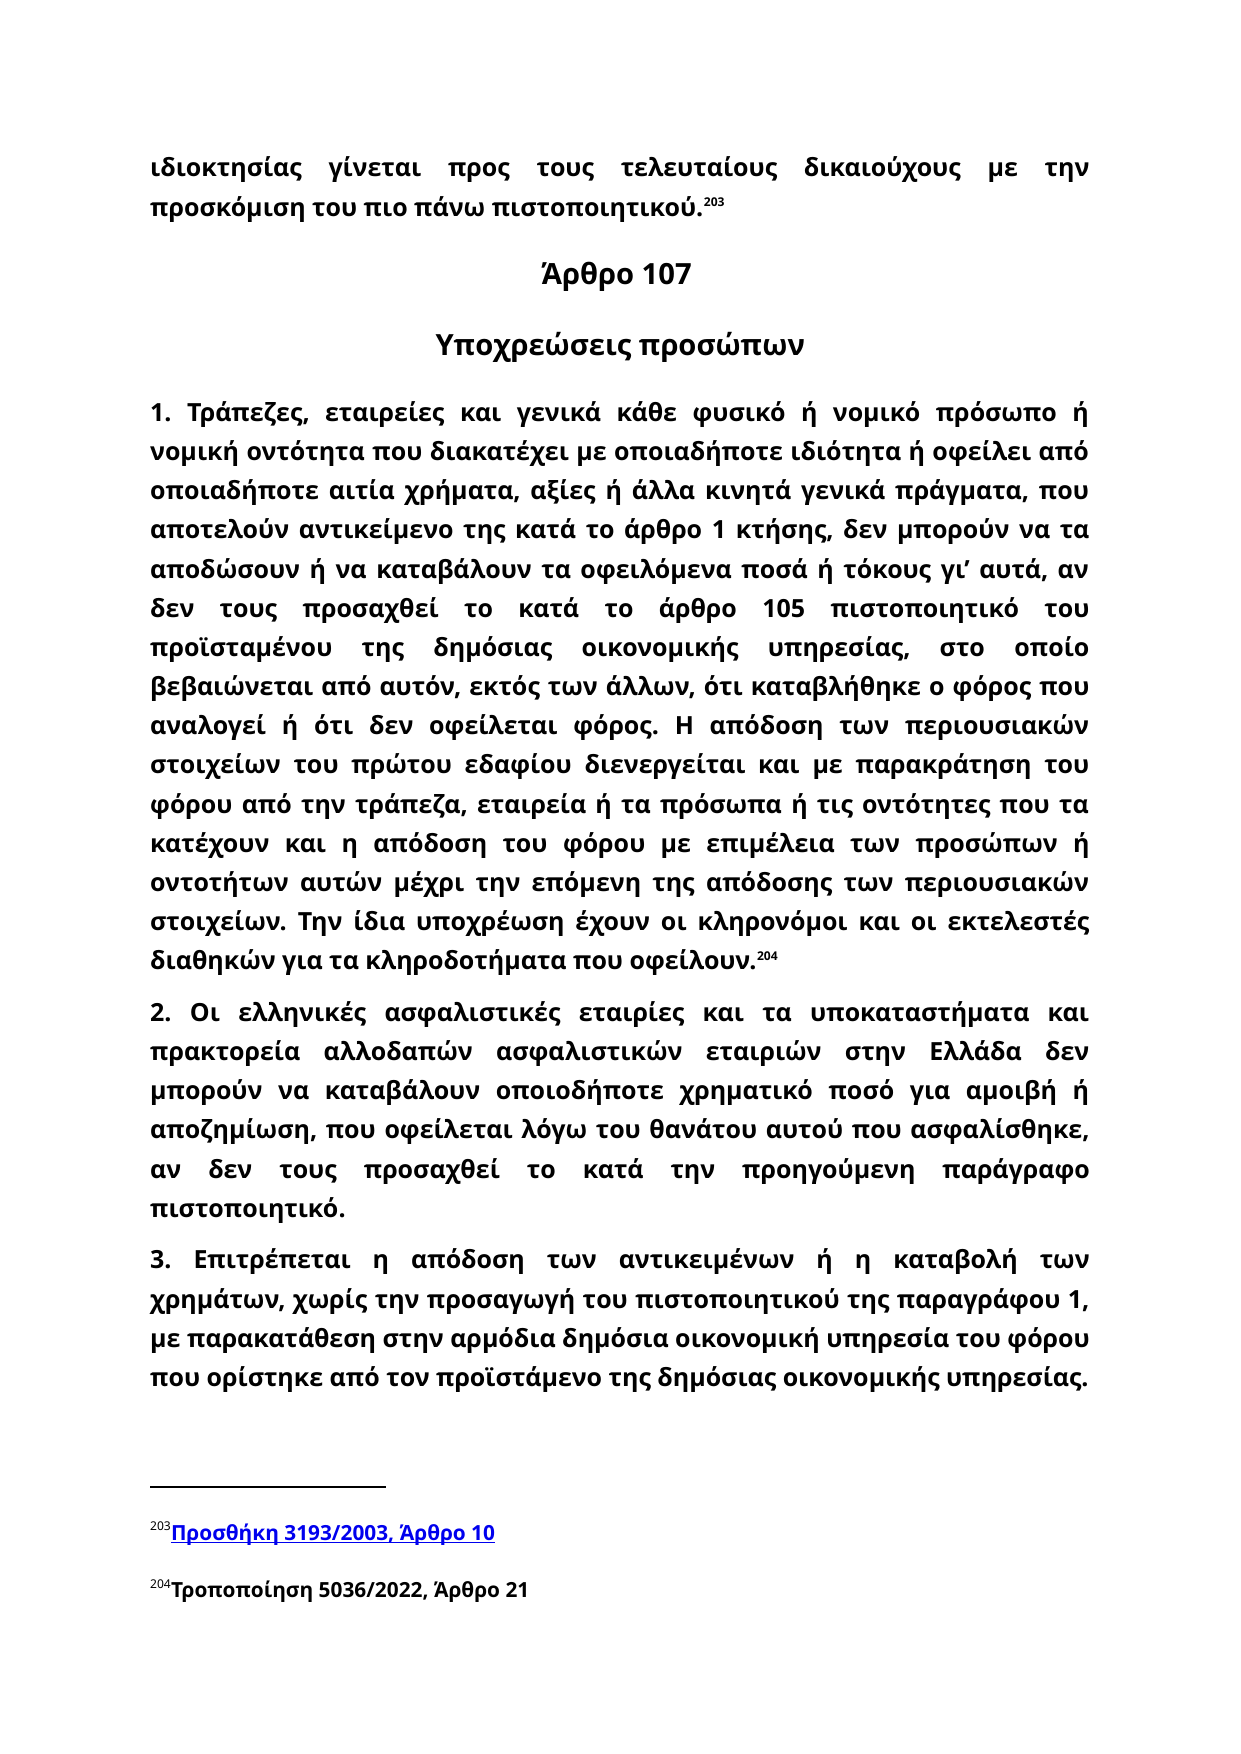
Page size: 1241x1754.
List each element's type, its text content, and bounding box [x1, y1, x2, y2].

text 2. Οι ελληνικές ασφαλιστικές εταιρίες και τα υποκαταστήματα και πρακτορεία αλλοδαπών ασφαλιστικών εταιριών στην Ελλάδα δεν μπορούν να καταβάλουν οποιοδήποτε χρηματικό ποσό για αμοιβή ή αποζημίωση, που οφείλεται λόγω του θανάτου αυτού που ασφαλίσθηκε, αν δεν τους προσαχθεί το κατά την προηγούμενη παράγραφο πιστοποιητικό. [150, 994, 1090, 1224]
text 3. Επιτρέπεται η απόδοση των αντικειμένων ή η καταβολή των χρημάτων, χωρίς την προσαγωγή του πιστοποιητικού της παραγράφου 1, με παρακατάθεση στην αρμόδια δημόσια οικονομική υπηρεσία του φόρου που ορίστηκε από τον προϊστάμενο της δημόσιας οικονομικής υπηρεσίας. [150, 1242, 1090, 1394]
text 1. Τράπεζες, εταιρείες και γενικά κάθε φυσικό ή νομικό πρόσωπο ή νομική οντότητα που διακατέχει με οποιαδήποτε ιδιότητα ή οφείλει από οποιαδήποτε αιτία χρήματα, αξίες ή άλλα κινητά γενικά πράγματα, που αποτελούν αντικείμενο της κατά το άρθρο 1 κτήσης, δεν μπορούν να τα αποδώσουν ή να καταβάλουν τα οφειλόμενα ποσά ή τόκους γι’ αυτά, αν δεν τους προσαχθεί το κατά το άρθρο 105 πιστοποιητικό του προϊσταμένου της δημόσιας οικονομικής υπηρεσίας, στο οποίο βεβαιώνεται από αυτόν, εκτός των άλλων, ότι καταβλήθηκε ο φόρος που αναλογεί ή ότι δεν οφείλεται φόρος. Η απόδοση των περιουσιακών στοιχείων του πρώτου εδαφίου διενεργείται και με παρακράτηση του φόρου από την τράπεζα, εταιρεία ή τα πρόσωπα ή τις οντότητες που τα κατέχουν και η απόδοση του φόρου με επιμέλεια των προσώπων ή οντοτήτων αυτών μέχρι την επόμενη της απόδοσης των περιουσιακών στοιχείων. Την ίδια υποχρέωση έχουν οι κληρονόμοι και οι εκτελεστές διαθηκών για τα κληροδοτήματα που οφείλουν. [150, 394, 1090, 977]
subtitle Άρθρο 107 [150, 253, 1090, 293]
text ιδιοκτησίας γίνεται προς τους τελευταίους δικαιούχους με την προσκόμιση του πιο πάνω πιστοποιητικού. [150, 150, 1090, 223]
subtitle Υποχρεώσεις προσώπων [150, 324, 1090, 364]
text Τροποποίηση 5036/2022, Άρθρο 21 [150, 1576, 1090, 1604]
text Προσθήκη 3193/2003, Άρθρο 10 [150, 1518, 1090, 1546]
